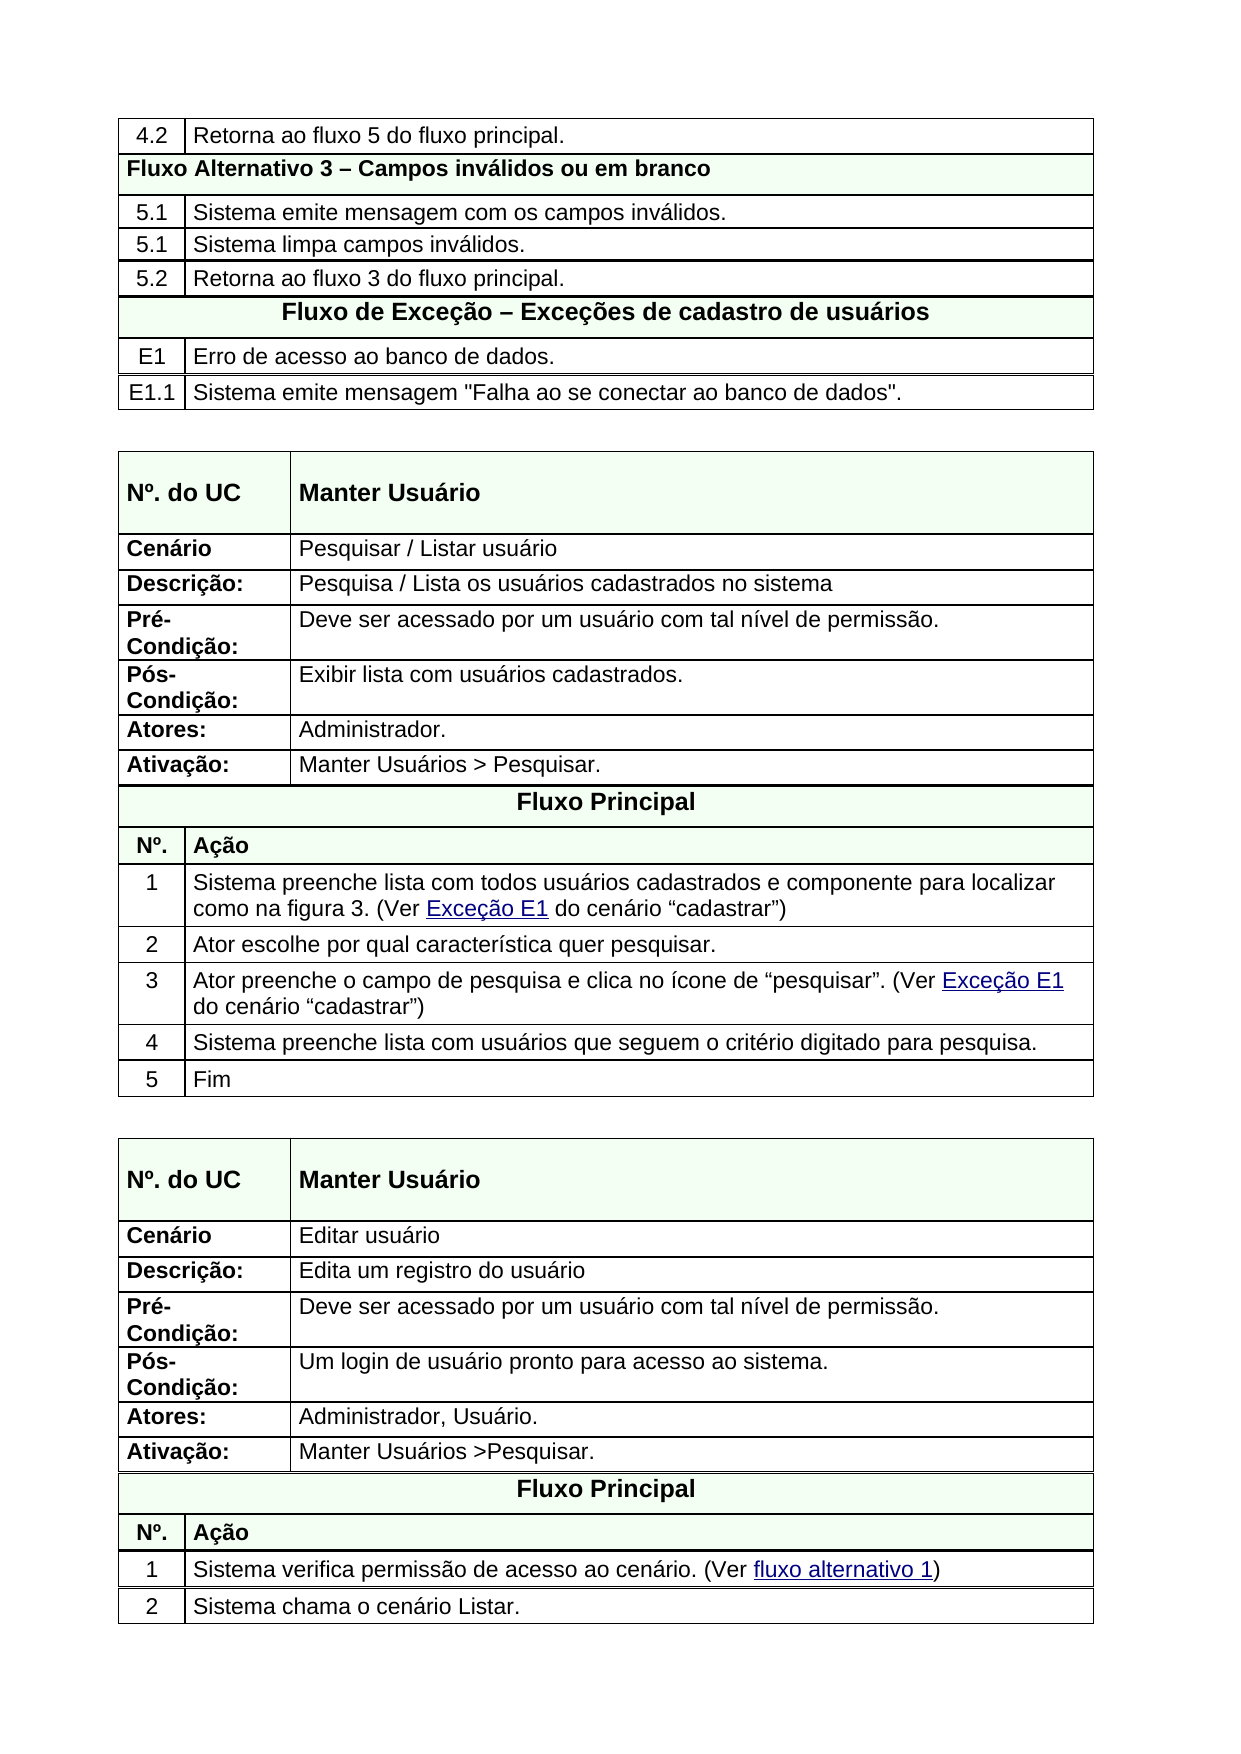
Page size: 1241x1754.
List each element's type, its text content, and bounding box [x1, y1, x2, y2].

table_cell Nº. [119, 1515, 184, 1549]
table_cell 4.2 [119, 119, 184, 153]
table_cell 5.1 [119, 229, 184, 259]
table_cell 3 [119, 963, 184, 1024]
table_cell Edita um registro do usuário [291, 1258, 1093, 1291]
table_cell 5 [119, 1061, 184, 1096]
table_cell 1 [119, 865, 184, 926]
table_cell Administrador, Usuário. [291, 1403, 1093, 1436]
table_cell Descrição: [119, 571, 290, 604]
table_cell Deve ser acessado por um usuário com tal nível de permissão. [291, 606, 1093, 659]
table_cell Ator escolhe por qual característica quer pesquisar. [186, 927, 1093, 962]
table_cell Fluxo Principal [119, 787, 1093, 826]
table_cell Erro de acesso ao banco de dados. [186, 339, 1093, 373]
table_cell Sistema emite mensagem com os campos inválidos. [186, 196, 1093, 227]
table_cell Deve ser acessado por um usuário com tal nível de permissão. [291, 1293, 1093, 1346]
table_cell Pré-Condição: [119, 1293, 290, 1346]
table_cell Atores: [119, 1403, 290, 1436]
table_cell Descrição: [119, 1258, 290, 1291]
table_cell Fluxo Principal [119, 1474, 1093, 1513]
table_cell Retorna ao fluxo 3 do fluxo principal. [186, 262, 1093, 295]
table_header Manter Usuário [291, 1139, 1093, 1220]
table_cell Exibir lista com usuários cadastrados. [291, 661, 1093, 714]
table_cell Sistema verifica permissão de acesso ao cenário. (Ver fluxo alternativo 1) [186, 1552, 1093, 1586]
table_cell Sistema preenche lista com usuários que seguem o critério digitado para pesquisa. [186, 1025, 1093, 1059]
table_cell Retorna ao fluxo 5 do fluxo principal. [186, 119, 1093, 153]
table_cell 5.1 [119, 196, 184, 227]
table_cell Pesquisar / Listar usuário [291, 535, 1093, 569]
table_cell Nº. [119, 828, 184, 863]
table_header Manter Usuário [291, 452, 1093, 533]
table_header Nº. do UC [119, 452, 290, 533]
table_cell Pré-Condição: [119, 606, 290, 659]
table_cell Manter Usuários >Pesquisar. [291, 1438, 1093, 1471]
table_cell Ação [186, 1515, 1093, 1549]
table_cell Fim [186, 1061, 1093, 1096]
table_cell Editar usuário [291, 1222, 1093, 1256]
table_cell Manter Usuários > Pesquisar. [291, 751, 1093, 784]
table_cell Atores: [119, 716, 290, 749]
table_cell 4 [119, 1025, 184, 1059]
table_cell 2 [119, 927, 184, 962]
table_cell Um login de usuário pronto para acesso ao sistema. [291, 1348, 1093, 1401]
table_cell 5.2 [119, 262, 184, 295]
table_cell Pós-Condição: [119, 661, 290, 714]
table_cell Sistema chama o cenário Listar. [186, 1589, 1093, 1623]
table_cell Ação [186, 828, 1093, 863]
table_cell E1 [119, 339, 184, 373]
table_cell Ator preenche o campo de pesquisa e clica no ícone de “pesquisar”. (Ver Exceção E1 do cenário “cadastrar”) [186, 963, 1093, 1024]
table_cell Cenário [119, 1222, 290, 1256]
table_cell Pesquisa / Lista os usuários cadastrados no sistema [291, 571, 1093, 604]
table_cell Fluxo de Exceção – Exceções de cadastro de usuários [119, 298, 1093, 337]
table_cell Pós-Condição: [119, 1348, 290, 1401]
table_cell Ativação: [119, 1438, 290, 1471]
table_cell 1 [119, 1552, 184, 1586]
table_cell Fluxo Alternativo 3 – Campos inválidos ou em branco [119, 155, 1093, 194]
table_cell Sistema emite mensagem "Falha ao se conectar ao banco de dados". [186, 376, 1093, 409]
table_cell Ativação: [119, 751, 290, 784]
table_header Nº. do UC [119, 1139, 290, 1220]
table_cell 2 [119, 1589, 184, 1623]
table_cell Sistema preenche lista com todos usuários cadastrados e componente para localizar como na figura 3. (Ver Exceção E1 do cenário “cadastrar”) [186, 865, 1093, 926]
table_cell Administrador. [291, 716, 1093, 749]
table_cell Cenário [119, 535, 290, 569]
table_cell Sistema limpa campos inválidos. [186, 229, 1093, 259]
table_cell E1.1 [119, 376, 184, 409]
